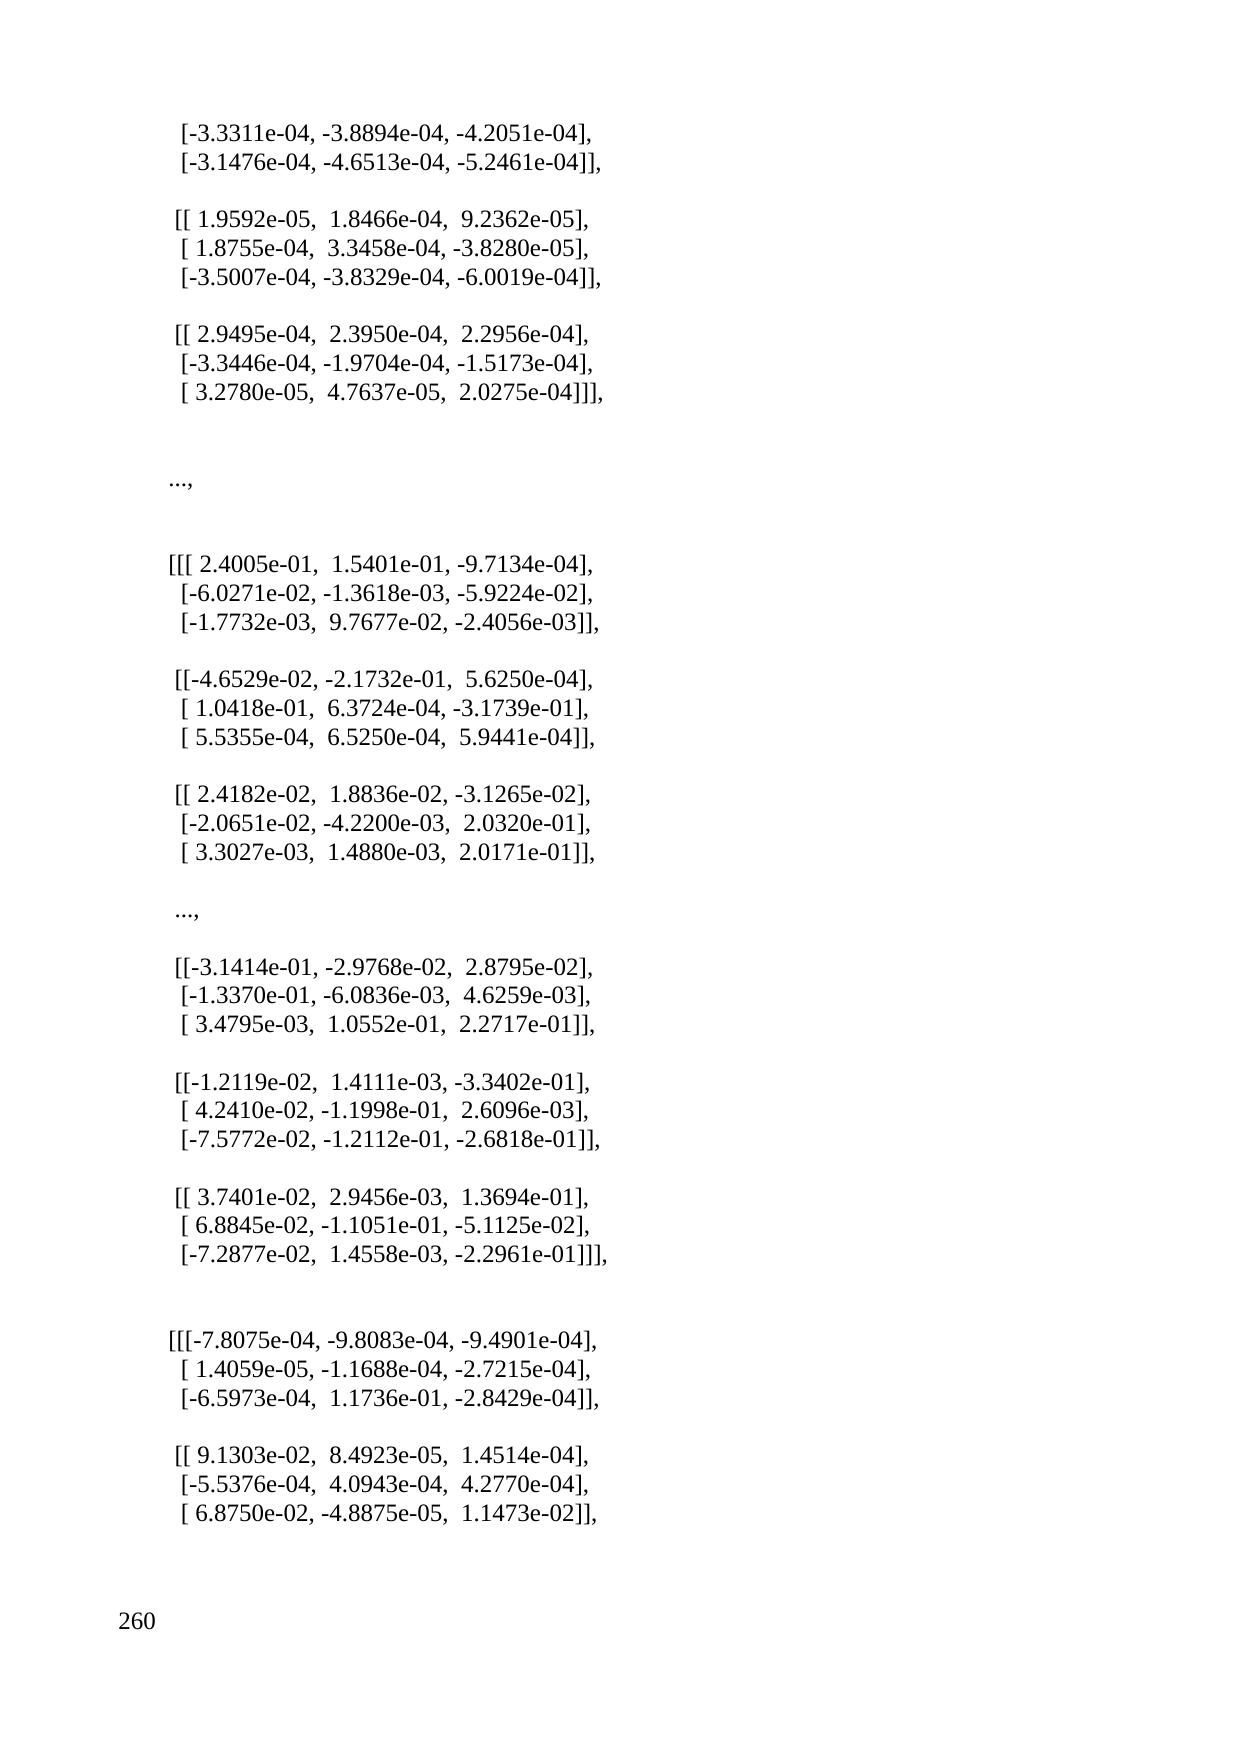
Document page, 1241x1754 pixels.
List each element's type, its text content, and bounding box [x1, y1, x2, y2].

text [-6.5973e-04, 1.1736e-01, -2.8429e-04]], [118, 1383, 1122, 1412]
text [[[ 2.4005e-01, 1.5401e-01, -9.7134e-04], [118, 549, 1122, 578]
text [ 1.0418e-01, 6.3724e-04, -3.1739e-01], [118, 693, 1122, 722]
text [ 5.5355e-04, 6.5250e-04, 5.9441e-04]], [118, 722, 1122, 751]
text [ 3.4795e-03, 1.0552e-01, 2.2717e-01]], [118, 1009, 1122, 1038]
text ..., [118, 463, 1122, 492]
text [-3.3446e-04, -1.9704e-04, -1.5173e-04], [118, 348, 1122, 377]
text [-3.3311e-04, -3.8894e-04, -4.2051e-04], [118, 118, 1122, 147]
text [[ 9.1303e-02, 8.4923e-05, 1.4514e-04], [118, 1441, 1122, 1469]
text [ 4.2410e-02, -1.1998e-01, 2.6096e-03], [118, 1096, 1122, 1124]
text [[-1.2119e-02, 1.4111e-03, -3.3402e-01], [118, 1067, 1122, 1096]
text [[ 2.4182e-02, 1.8836e-02, -3.1265e-02], [118, 779, 1122, 808]
text [-7.5772e-02, -1.2112e-01, -2.6818e-01]], [118, 1124, 1122, 1153]
text [-1.7732e-03, 9.7677e-02, -2.4056e-03]], [118, 607, 1122, 636]
text [-1.3370e-01, -6.0836e-03, 4.6259e-03], [118, 981, 1122, 1009]
text [-3.1476e-04, -4.6513e-04, -5.2461e-04]], [118, 147, 1122, 176]
text [-7.2877e-02, 1.4558e-03, -2.2961e-01]]], [118, 1239, 1122, 1268]
text [ 1.4059e-05, -1.1688e-04, -2.7215e-04], [118, 1354, 1122, 1383]
text [[-4.6529e-02, -2.1732e-01, 5.6250e-04], [118, 664, 1122, 693]
text [[ 3.7401e-02, 2.9456e-03, 1.3694e-01], [118, 1182, 1122, 1211]
text [[ 2.9495e-04, 2.3950e-04, 2.2956e-04], [118, 319, 1122, 348]
text [-3.5007e-04, -3.8329e-04, -6.0019e-04]], [118, 262, 1122, 291]
text [ 3.2780e-05, 4.7637e-05, 2.0275e-04]]], [118, 377, 1122, 406]
text [-2.0651e-02, -4.2200e-03, 2.0320e-01], [118, 808, 1122, 837]
text ..., [118, 894, 1122, 923]
text [ 1.8755e-04, 3.3458e-04, -3.8280e-05], [118, 233, 1122, 262]
text [ 6.8750e-02, -4.8875e-05, 1.1473e-02]], [118, 1498, 1122, 1527]
text [[-3.1414e-01, -2.9768e-02, 2.8795e-02], [118, 952, 1122, 981]
text [-5.5376e-04, 4.0943e-04, 4.2770e-04], [118, 1469, 1122, 1498]
text [[ 1.9592e-05, 1.8466e-04, 9.2362e-05], [118, 204, 1122, 233]
text [ 6.8845e-02, -1.1051e-01, -5.1125e-02], [118, 1211, 1122, 1239]
text [-6.0271e-02, -1.3618e-03, -5.9224e-02], [118, 578, 1122, 607]
text [ 3.3027e-03, 1.4880e-03, 2.0171e-01]], [118, 837, 1122, 866]
text [[[-7.8075e-04, -9.8083e-04, -9.4901e-04], [118, 1326, 1122, 1354]
